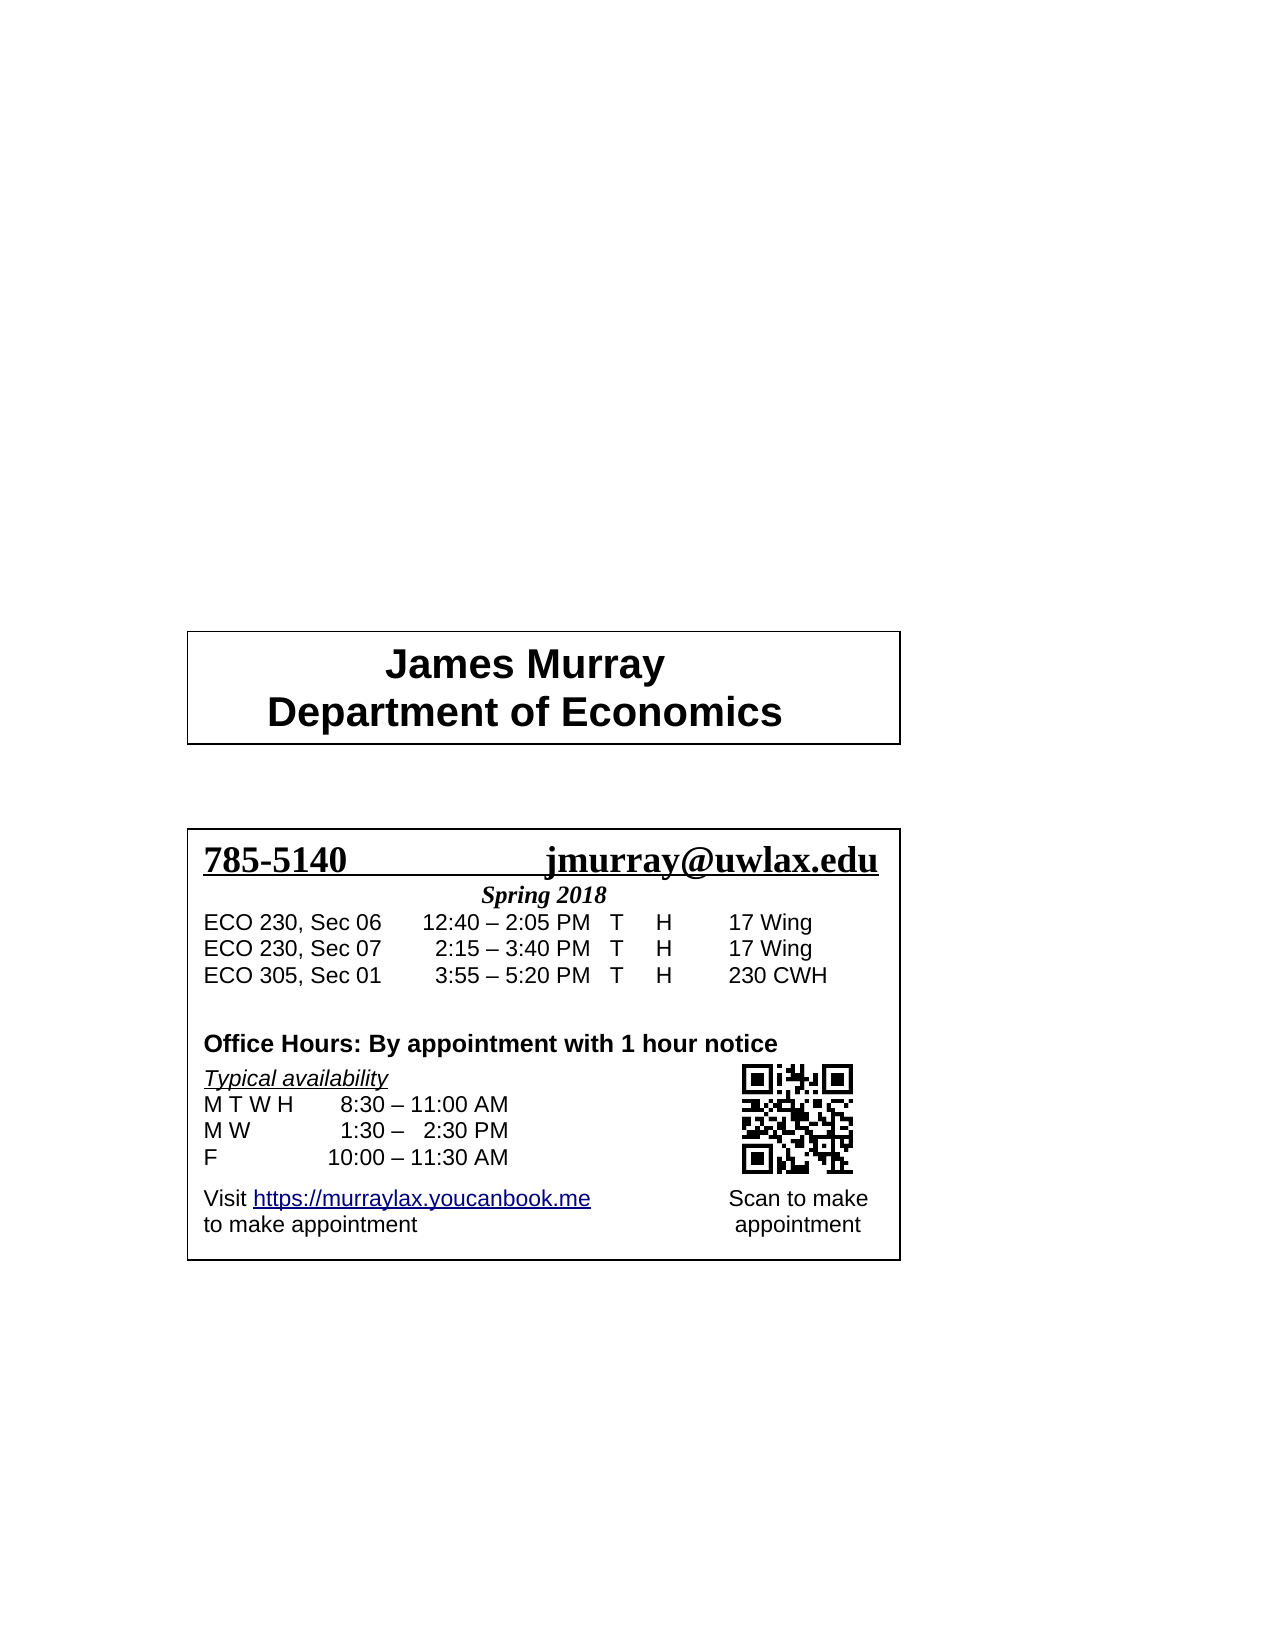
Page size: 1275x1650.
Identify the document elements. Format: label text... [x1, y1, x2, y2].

text 785-5140 jmurray@uwlax.edu [203, 837, 884, 880]
text James Murray [188, 639, 884, 687]
text F 10:00 – 11:30 AM [203, 1144, 724, 1170]
text ECO 230, Sec 06 12:40 – 2:05 PM T H 17 Wing [203, 909, 884, 935]
text M W 1:30 – 2:30 PM [203, 1117, 724, 1144]
text M T W H 8:30 – 11:00 AM [203, 1091, 724, 1117]
text Department of Economics [188, 687, 884, 735]
text Typical availability [203, 1065, 724, 1091]
picture [724, 1046, 871, 1192]
text ECO 305, Sec 01 3:55 – 5:20 PM T H 230 CWH [203, 962, 884, 988]
text ECO 230, Sec 07 2:15 – 3:40 PM T H 17 Wing [203, 935, 884, 962]
text to make appointment appointment [203, 1211, 884, 1237]
text Office Hours: By appointment with 1 hour notice [203, 1029, 884, 1057]
text Visit https://murraylax.youcanbook.me Scan to make [203, 1184, 884, 1211]
text Spring 2018 [203, 880, 884, 909]
